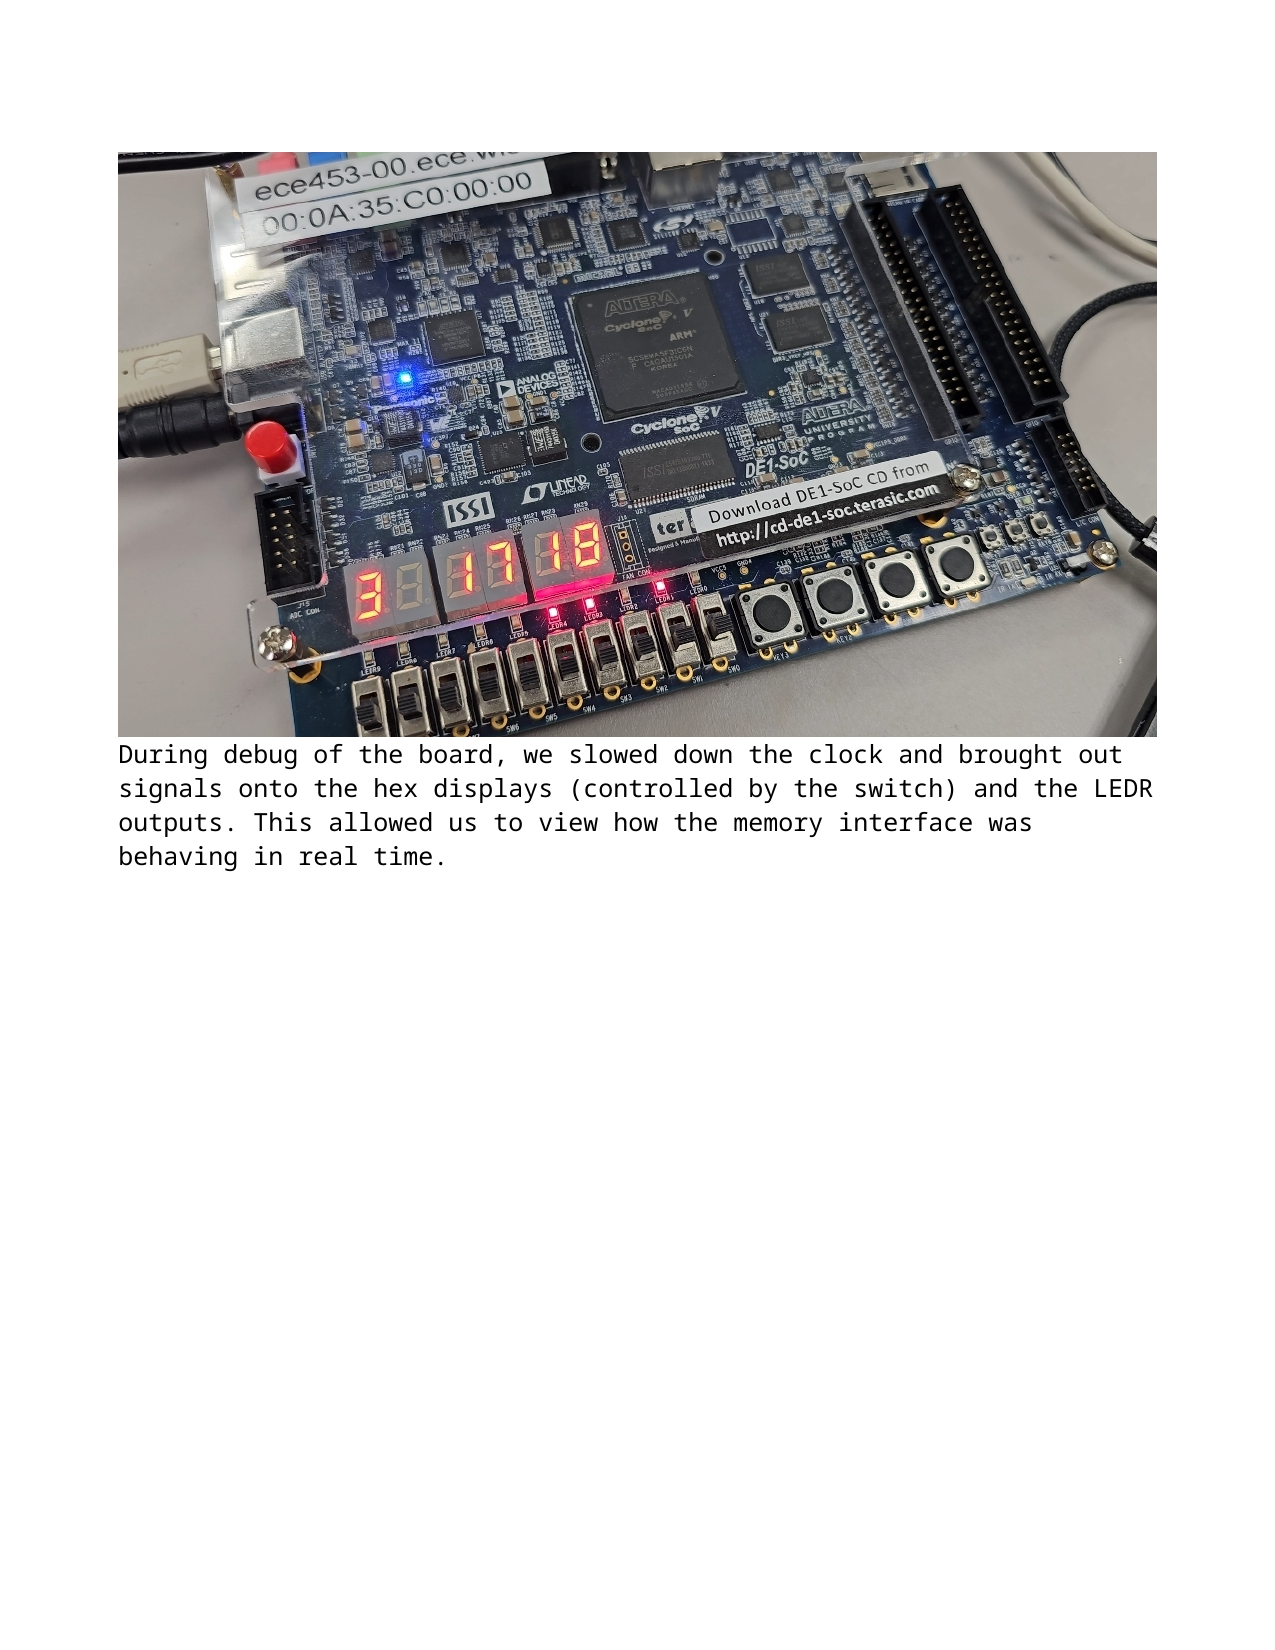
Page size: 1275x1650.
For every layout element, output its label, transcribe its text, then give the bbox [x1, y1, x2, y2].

text During debug of the board, we slowed down the clock and brought out signals onto the hex displays (controlled by the switch) and the LEDR outputs. This allowed us to view how the memory interface was behaving in real time. [118, 737, 1157, 873]
picture [118, 152, 1157, 737]
